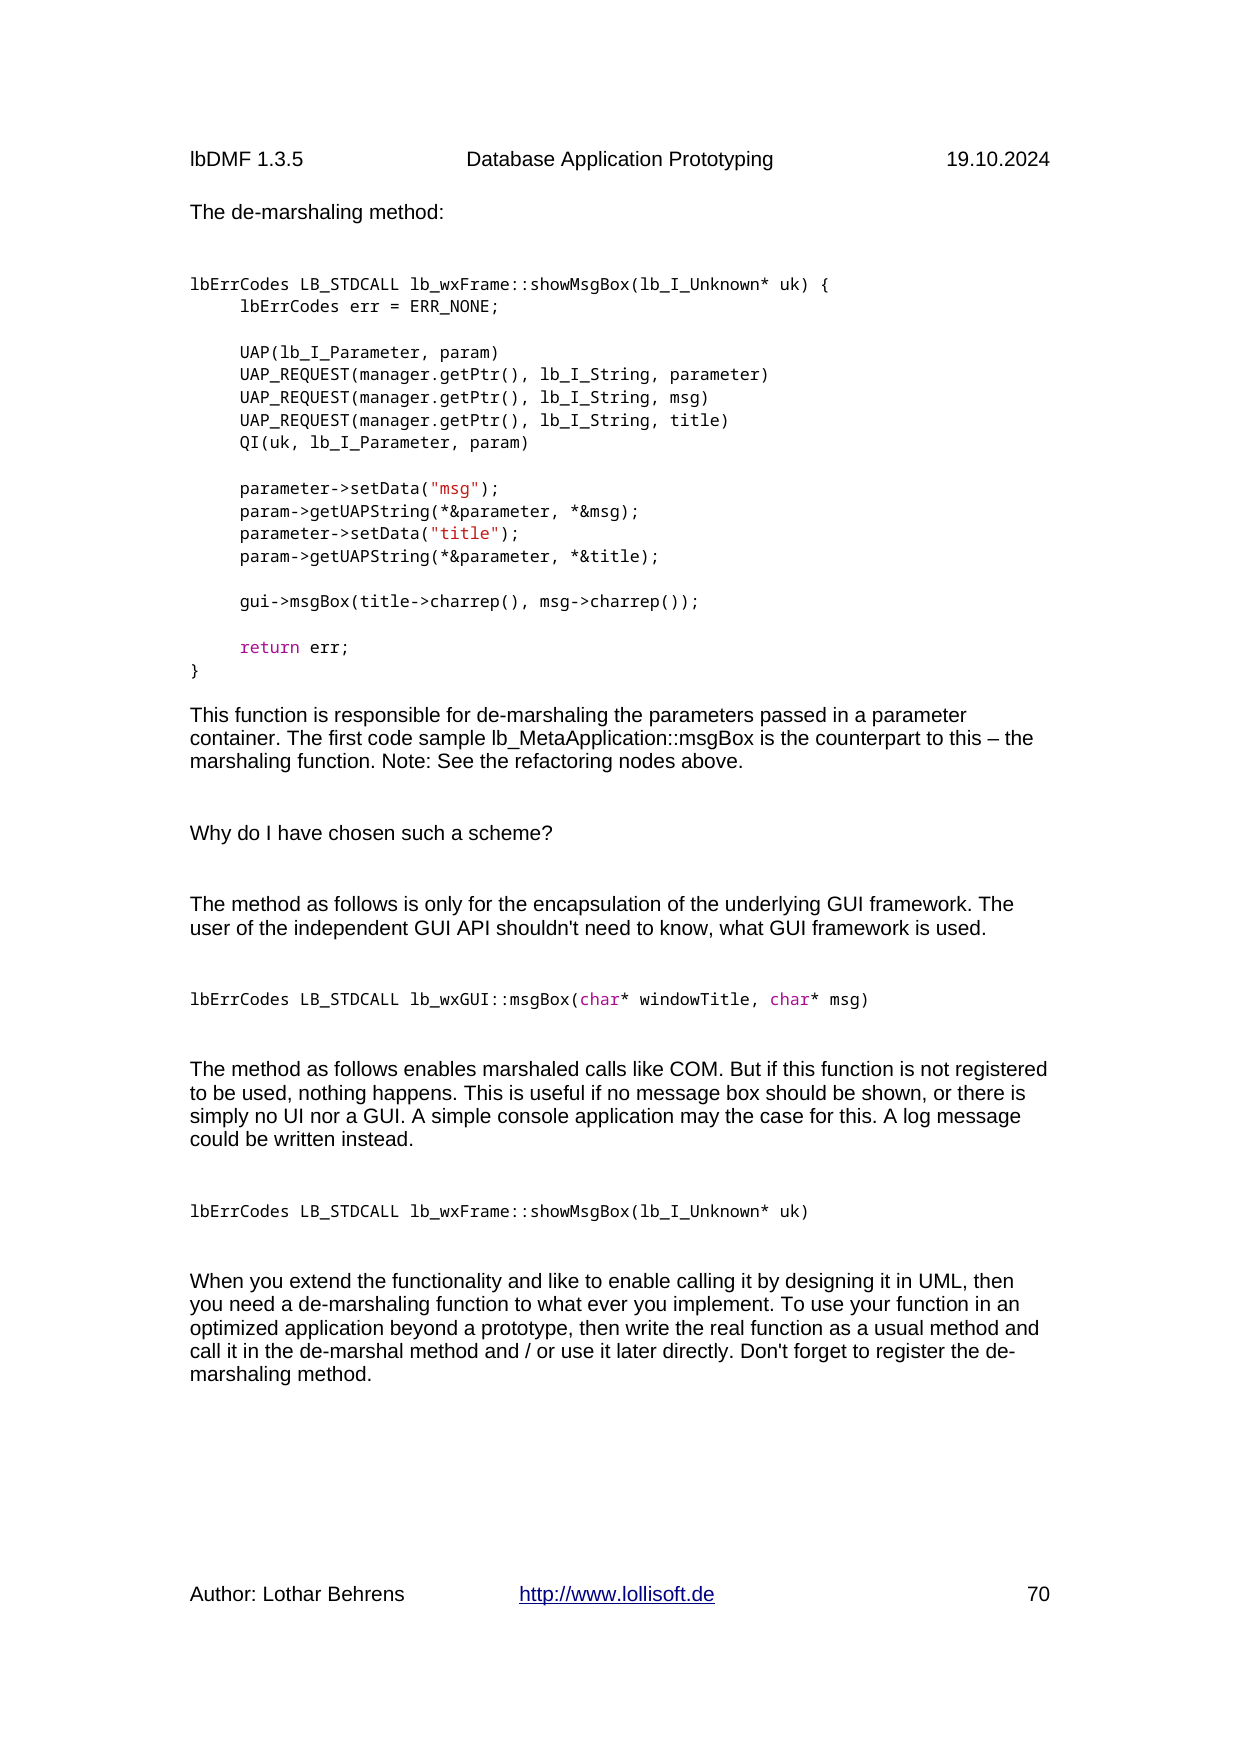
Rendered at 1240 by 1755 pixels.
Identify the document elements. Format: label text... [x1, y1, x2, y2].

text lbErrCodes LB_STDCALL lb_wxFrame::showMsgBox(lb_I_Unknown* uk) [189, 1199, 1050, 1222]
text UAP(lb_I_Parameter, param) [189, 340, 1050, 363]
text Why do I have chosen such a scheme? [189, 821, 1050, 845]
text The method as follows enables marshaled calls like COM. But if this function is not registered to be used, nothing happens. This is useful if no message box should be shown, or there is simply no UI nor a GUI. A simple console application may the case for this. A log message could be written instead. [189, 1058, 1050, 1151]
text param->getUAPString(*&parameter, *&msg); [189, 499, 1050, 522]
text UAP_REQUEST(manager.getPtr(), lb_I_String, parameter) [189, 363, 1050, 386]
text parameter->setData("msg"); [189, 476, 1050, 499]
text lbErrCodes err = ERR_NONE; [189, 295, 1050, 317]
text UAP_REQUEST(manager.getPtr(), lb_I_String, title) [189, 408, 1050, 431]
text param->getUAPString(*&parameter, *&title); [189, 544, 1050, 567]
text lbErrCodes LB_STDCALL lb_wxGUI::msgBox(char* windowTitle, char* msg) [189, 988, 1050, 1010]
text parameter->setData("title"); [189, 522, 1050, 544]
text This function is responsible for de-marshaling the parameters passed in a parameter container. The first code sample lb_MetaApplication::msgBox is the counterpart to this – the marshaling function. Note: See the refactoring nodes above. [189, 703, 1050, 773]
text The de-marshaling method: [189, 201, 1050, 224]
text The method as follows is only for the encapsulation of the underlying GUI framework. The user of the independent GUI API shouldn't need to know, what GUI framework is used. [189, 893, 1050, 939]
text When you extend the functionality and like to enable calling it by designing it in UML, then you need a de-marshaling function to what ever you implement. To use your function in an optimized application beyond a prototype, then write the real function as a usual method and call it in the de-marshal method and / or use it later directly. Don't forget to register the de-marshaling method. [189, 1269, 1050, 1386]
text gui->msgBox(title->charrep(), msg->charrep()); [189, 590, 1050, 613]
text QI(uk, lb_I_Parameter, param) [189, 431, 1050, 454]
text lbErrCodes LB_STDCALL lb_wxFrame::showMsgBox(lb_I_Unknown* uk) { [189, 272, 1050, 295]
text } [189, 658, 1050, 681]
text UAP_REQUEST(manager.getPtr(), lb_I_String, msg) [189, 386, 1050, 408]
text return err; [189, 635, 1050, 658]
